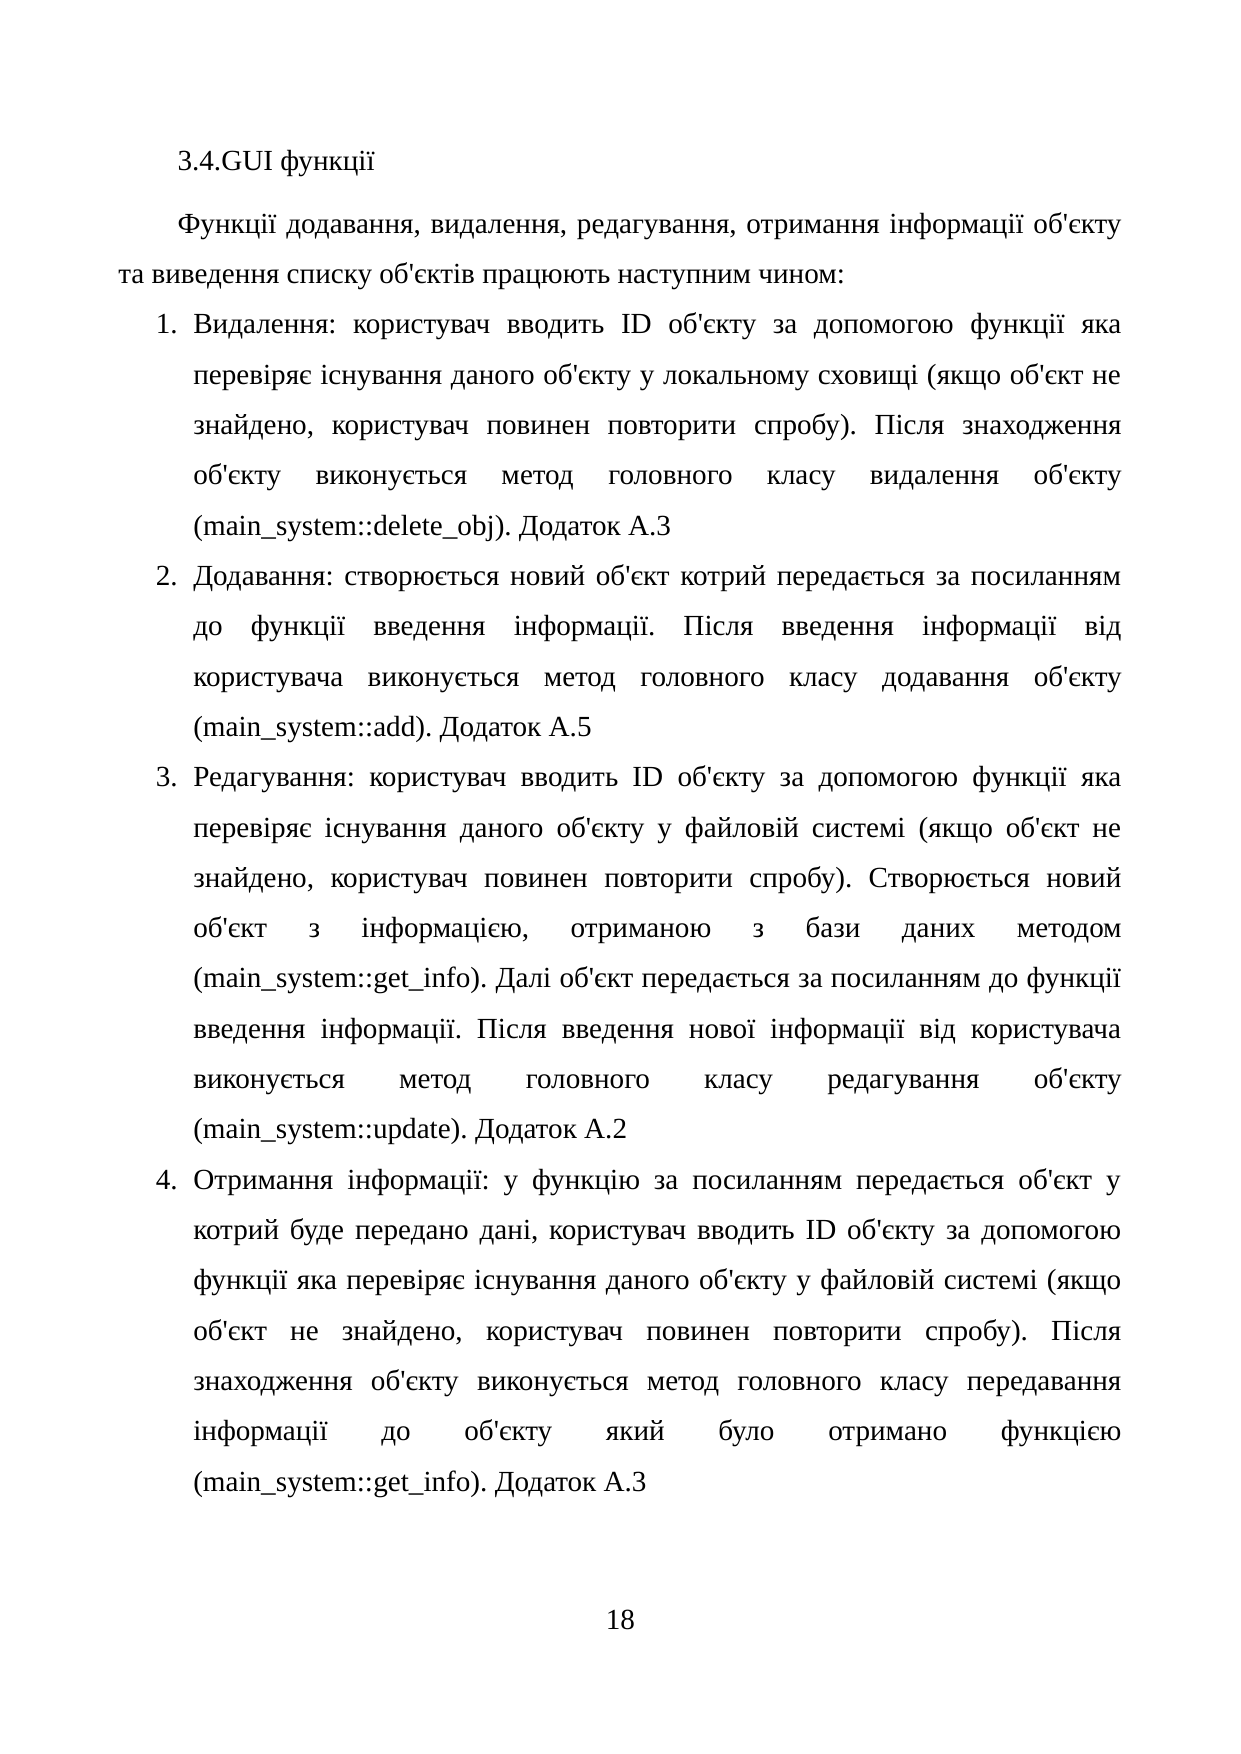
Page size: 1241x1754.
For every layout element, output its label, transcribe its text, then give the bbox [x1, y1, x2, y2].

list Видалення: користувач вводить ID об'єкту за допомогою функції яка перевіряє існування даного об'єкту у локальному сховищі (якщо об'єкт не знайдено, користувач повинен повторити спробу). Після знаходження об'єкту виконується метод головного класу видалення об'єкту (main_system::delete_obj). Додаток А.3 [156, 307, 1122, 541]
list Додавання: створюється новий об'єкт котрий передається за посиланням до функції введення інформації. Після введення інформації від користувача виконується метод головного класу додавання об'єкту (main_system::add). Додаток А.5 [156, 558, 1122, 743]
list Редагування: користувач вводить ID об'єкту за допомогою функції яка перевіряє існування даного об'єкту у файловій системі (якщо об'єкт не знайдено, користувач повинен повторити спробу). Створюється новий об'єкт з інформацією, отриманою з бази даних методом (main_system::get_info). Далі об'єкт передається за посиланням до функції введення інформації. Після введення нової інформації від користувача виконується метод головного класу редагування об'єкту (main_system::update). Додаток А.2 [156, 759, 1122, 1145]
text Функції додавання, видалення, редагування, отримання інформації об'єкту та виведення списку об'єктів працюють наступним чином: [118, 206, 1122, 290]
list Отримання інформації: у функцію за посиланням передається об'єкт у котрий буде передано дані, користувач вводить ID об'єкту за допомогою функції яка перевіряє існування даного об'єкту у файловій системі (якщо об'єкт не знайдено, користувач повинен повторити спробу). Після знаходження об'єкту виконується метод головного класу передавання інформації до об'єкту який було отримано функцією (main_system::get_info). Додаток А.3 [156, 1162, 1122, 1497]
subtitle 3.4.GUI функції [118, 143, 1122, 177]
